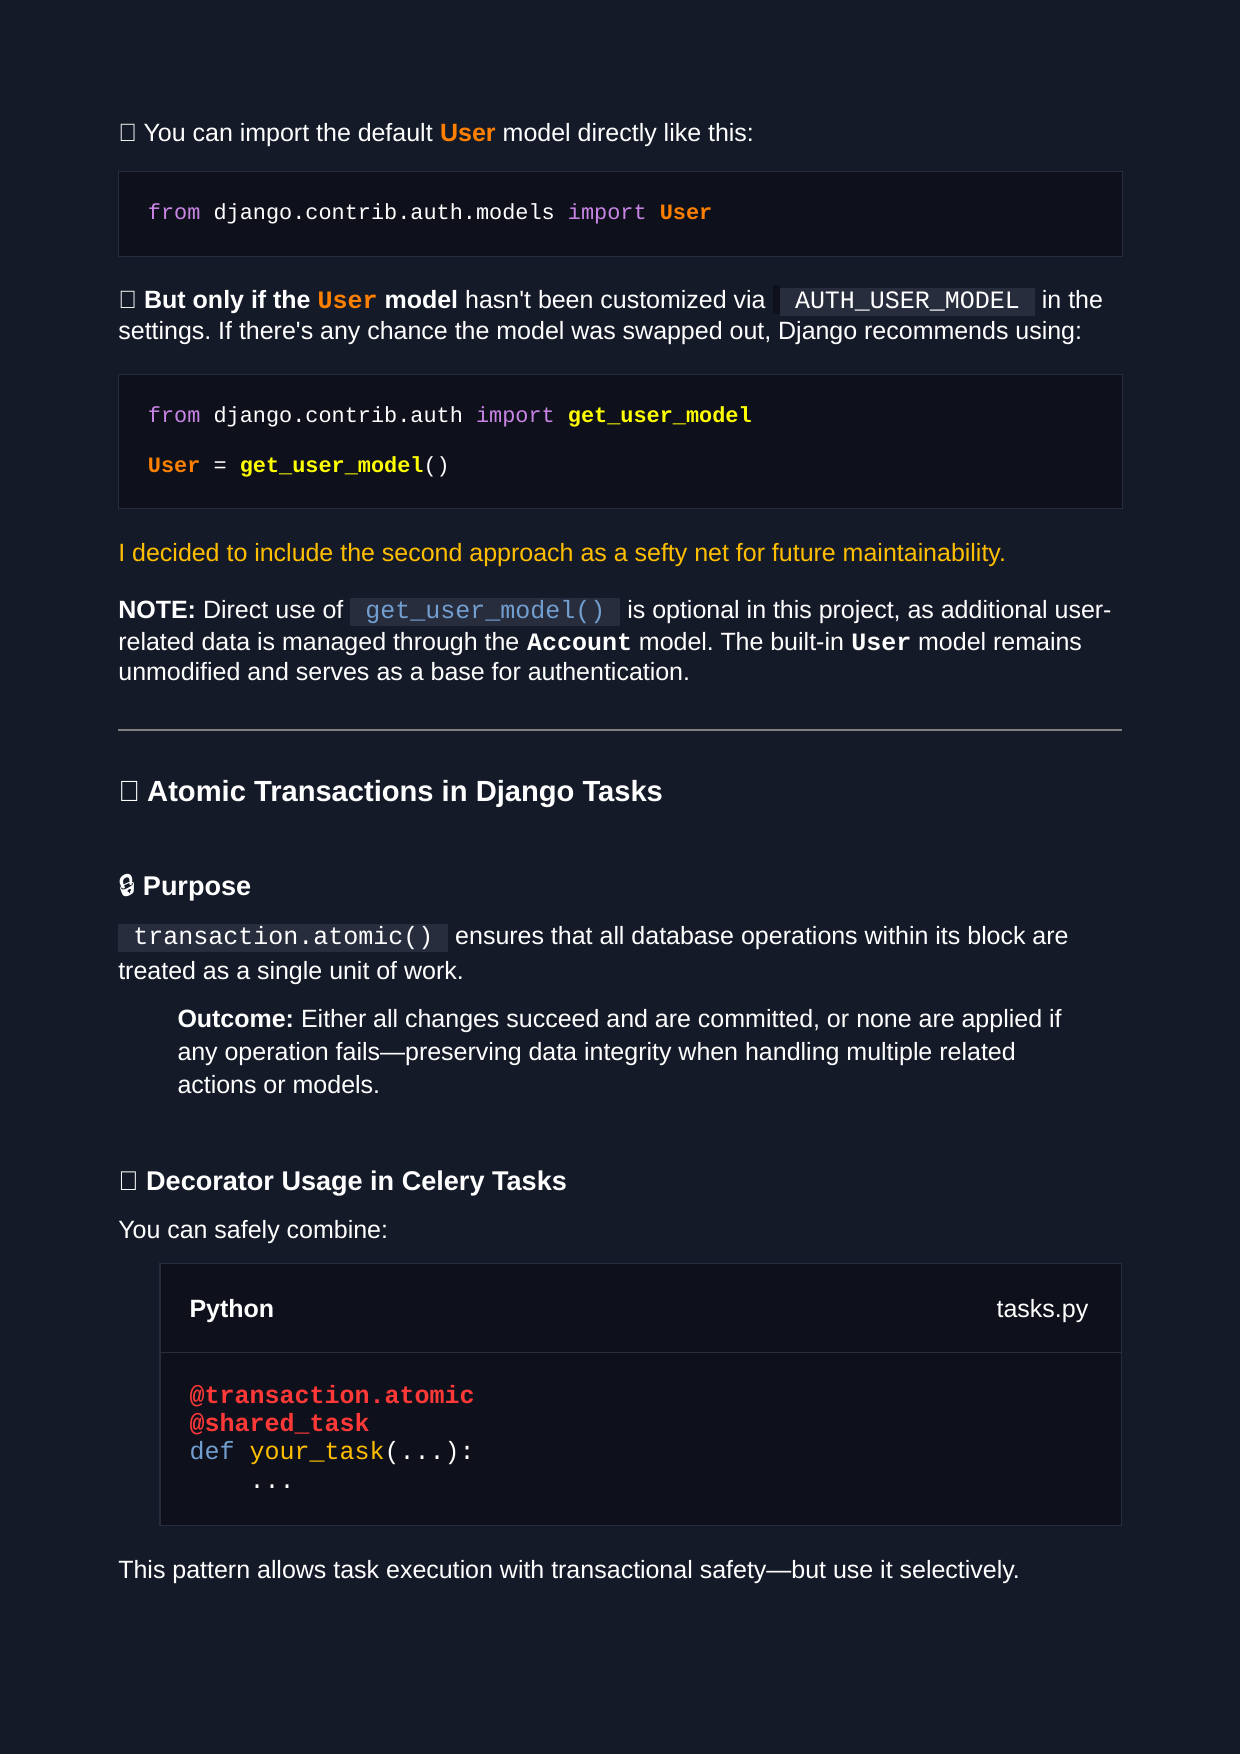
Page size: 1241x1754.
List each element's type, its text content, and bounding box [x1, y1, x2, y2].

text transaction.atomic() ensures that all database operations within its block are treated as a single unit of work. [118, 921, 1122, 985]
subtitle 🧩 Decorator Usage in Celery Tasks [118, 1165, 1122, 1196]
text I decided to include the second approach as a sefty net for future maintainability. [118, 538, 1122, 567]
subtitle 🧾 Atomic Transactions in Django Tasks [118, 774, 1122, 807]
text Outcome: Either all changes succeed and are committed, or none are applied if any operation fails—preserving data integrity when handling multiple related actions or models. [177, 1004, 1063, 1098]
text ✅ You can import the default User model directly like this: [118, 118, 1122, 147]
text You can safely combine: [118, 1215, 1122, 1244]
text NOTE: Direct use of get_user_model() is optional in this project, as additional user-related data is managed through the Account model. The built-in User model remains unmodified and serves as a base for authentication. [118, 596, 1122, 686]
table_header from django.contrib.auth import get_user_model User = get_user_model() [119, 375, 1122, 508]
table_cell @transaction.atomic @shared_task def your_task(...): ... [161, 1353, 1121, 1525]
subtitle 🔒 Purpose [118, 870, 1122, 902]
text This pattern allows task execution with transactional safety—but use it selectively. [118, 1555, 1122, 1584]
table_header Python tasks.py [161, 1264, 1121, 1352]
table_header from django.contrib.auth.models import User [119, 172, 1122, 256]
text 🛑 But only if the User model hasn't been customized via AUTH_USER_MODEL in the settings. If there's any chance the model was swapped out, Django recommends using: [118, 285, 1122, 345]
